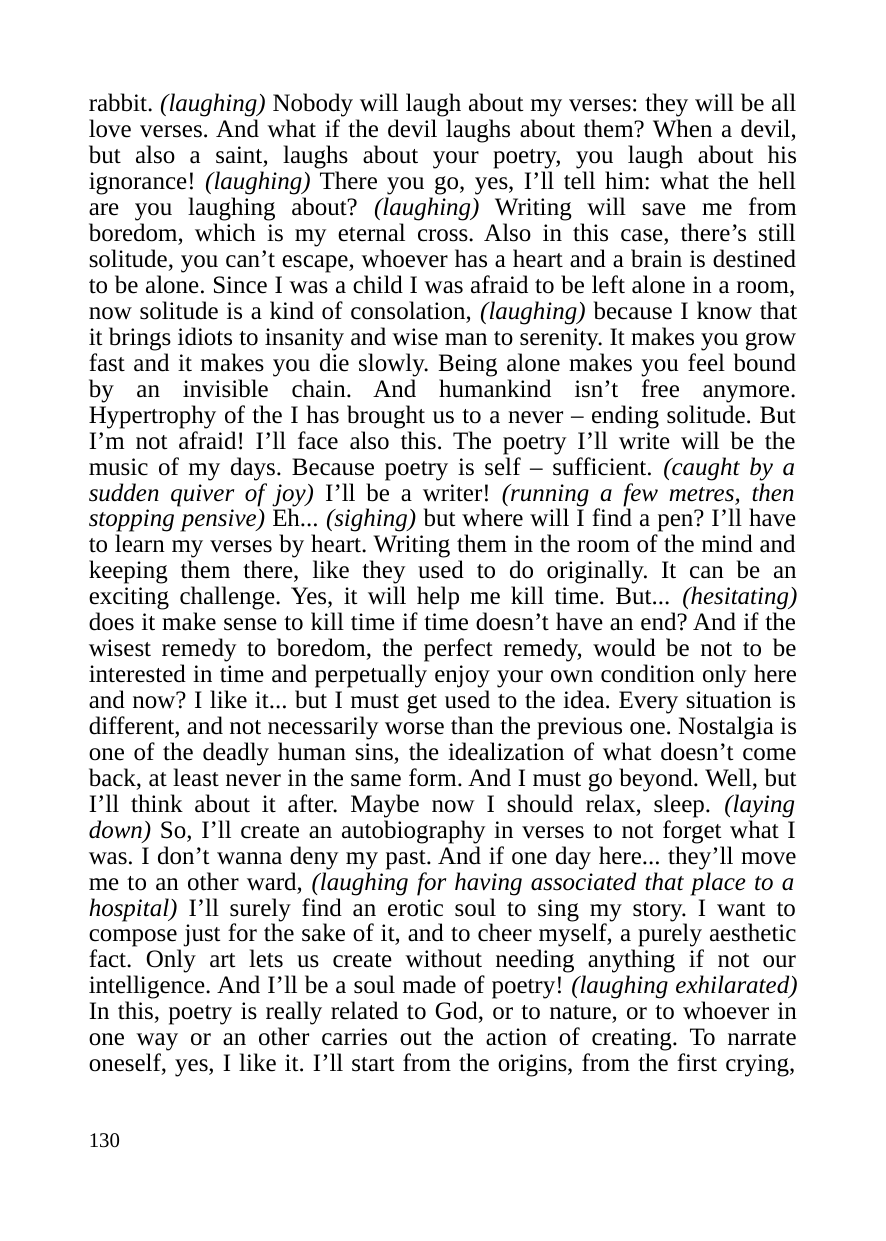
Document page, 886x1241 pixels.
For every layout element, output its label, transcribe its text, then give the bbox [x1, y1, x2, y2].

text rabbit. (laughing) Nobody will laugh about my verses: they will be all love verses. And what if the devil laughs about them? When a devil, but also a saint, laughs about your poetry, you laugh about his ignorance! (laughing) There you go, yes, I’ll tell him: what the hell are you laughing about? (laughing) Writing will save me from boredom, which is my eternal cross. Also in this case, there’s still solitude, you can’t escape, whoever has a heart and a brain is destined to be alone. Since I was a child I was afraid to be left alone in a room, now solitude is a kind of consolation, (laughing) because I know that it brings idiots to insanity and wise man to serenity. It makes you grow fast and it makes you die slowly. Being alone makes you feel bound by an invisible chain. And humankind isn’t free anymore. Hypertrophy of the I has brought us to a never – ending solitude. But I’m not afraid! I’ll face also this. The poetry I’ll write will be the music of my days. Because poetry is self – sufficient. (caught by a sudden quiver of joy) I’ll be a writer! (running a few metres, then stopping pensive) Eh... (sighing) but where will I find a pen? I’ll have to learn my verses by heart. Writing them in the room of the mind and keeping them there, like they used to do originally. It can be an exciting challenge. Yes, it will help me kill time. But... (hesitating) does it make sense to kill time if time doesn’t have an end? And if the wisest remedy to boredom, the perfect remedy, would be not to be interested in time and perpetually enjoy your own condition only here and now? I like it... but I must get used to the idea. Every situation is different, and not necessarily worse than the previous one. Nostalgia is one of the deadly human sins, the idealization of what doesn’t come back, at least never in the same form. And I must go beyond. Well, but I’ll think about it after. Maybe now I should relax, sleep. (laying down) So, I’ll create an autobiography in verses to not forget what I was. I don’t wanna deny my past. And if one day here... they’ll move me to an other ward, (laughing for having associated that place to a hospital) I’ll surely find an erotic soul to sing my story. I want to compose just for the sake of it, and to cheer myself, a purely aesthetic fact. Only art lets us create without needing anything if not our intelligence. And I’ll be a soul made of poetry! (laughing exhilarated) In this, poetry is really related to God, or to nature, or to whoever in one way or an other carries out the action of creating. To narrate oneself, yes, I like it. I’ll start from the origins, from the first crying, [88, 88, 797, 1077]
